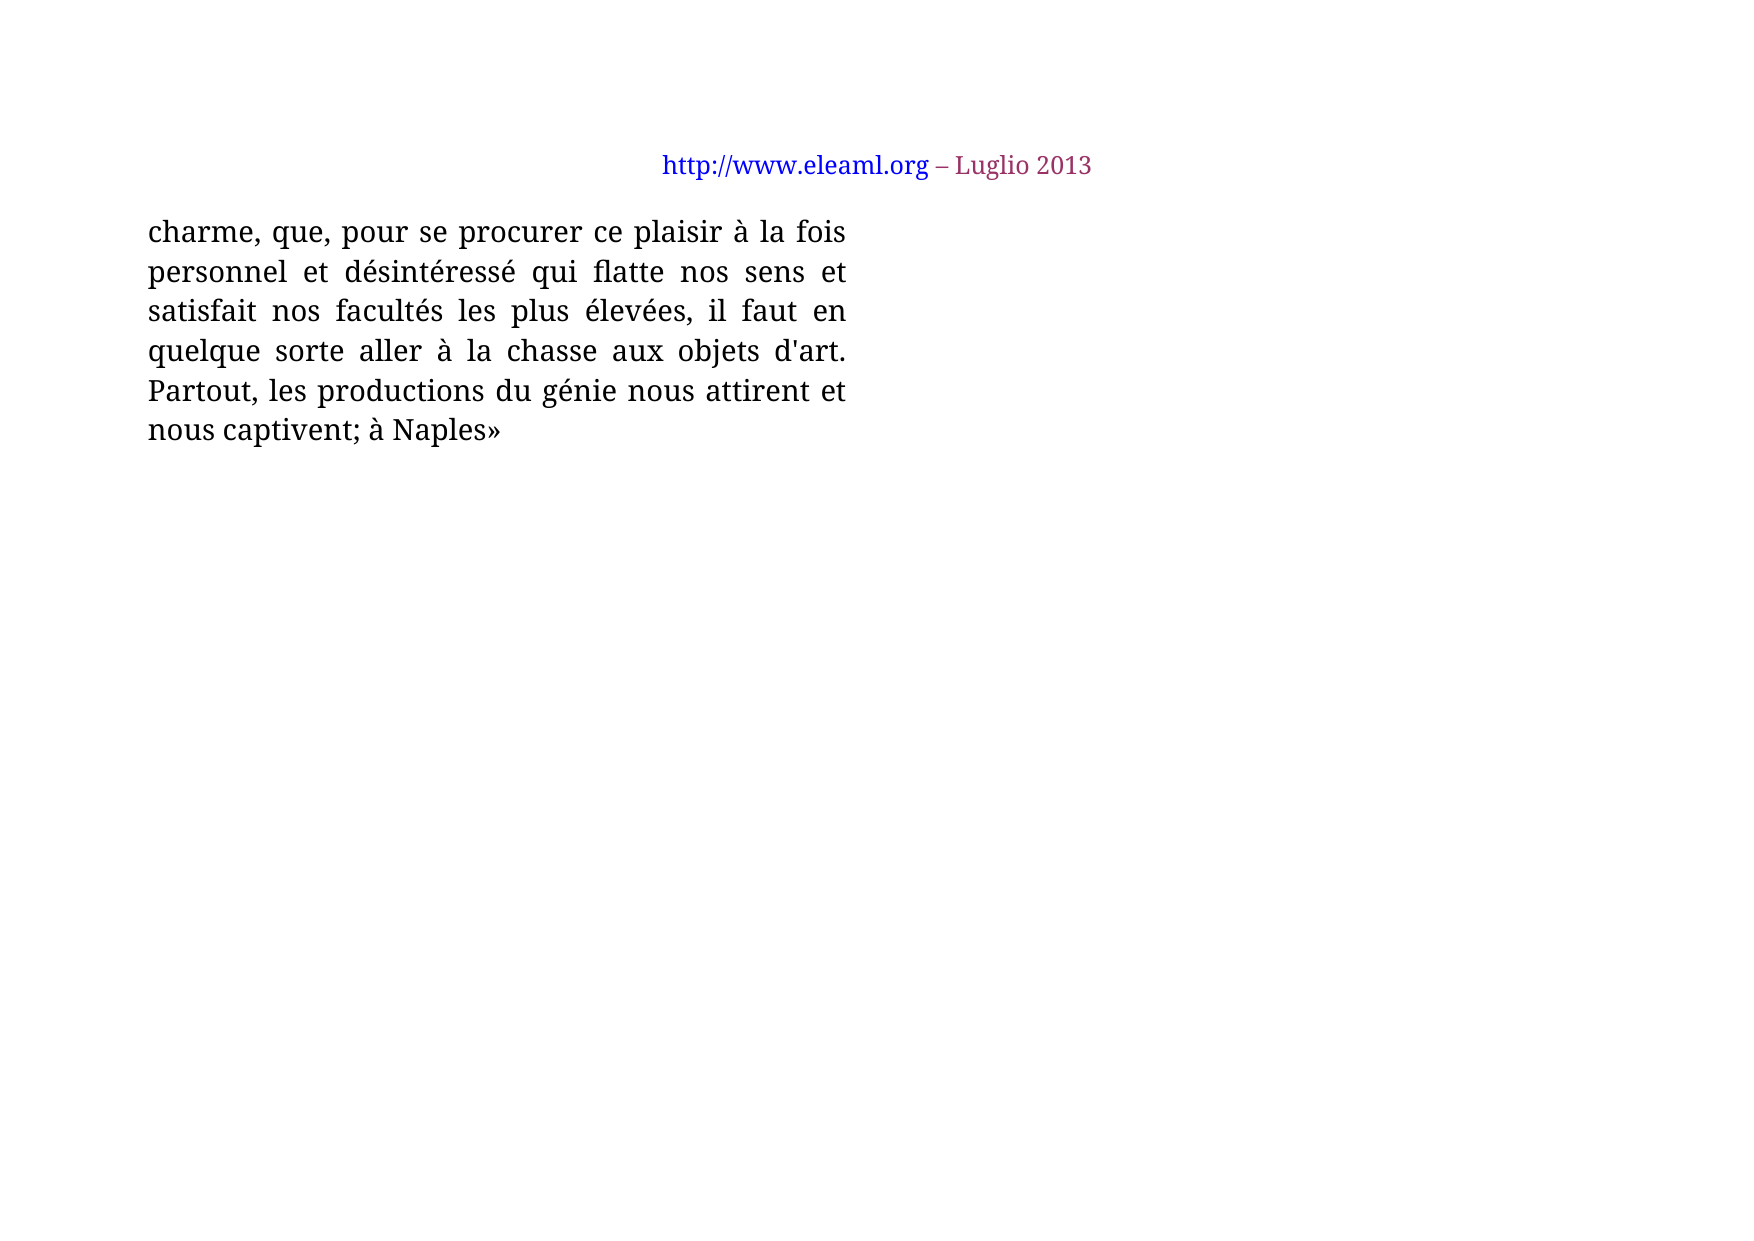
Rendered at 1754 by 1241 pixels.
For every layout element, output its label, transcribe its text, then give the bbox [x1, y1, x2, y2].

text charme, que, pour se procurer ce plaisir à la fois personnel et désintéressé qui flatte nos sens et satisfait nos facultés les plus élevées, il faut en quelque sorte aller à la chasse aux objets d'art. Partout, les productions du génie nous attirent et nous captivent; à Naples» [148, 211, 847, 449]
